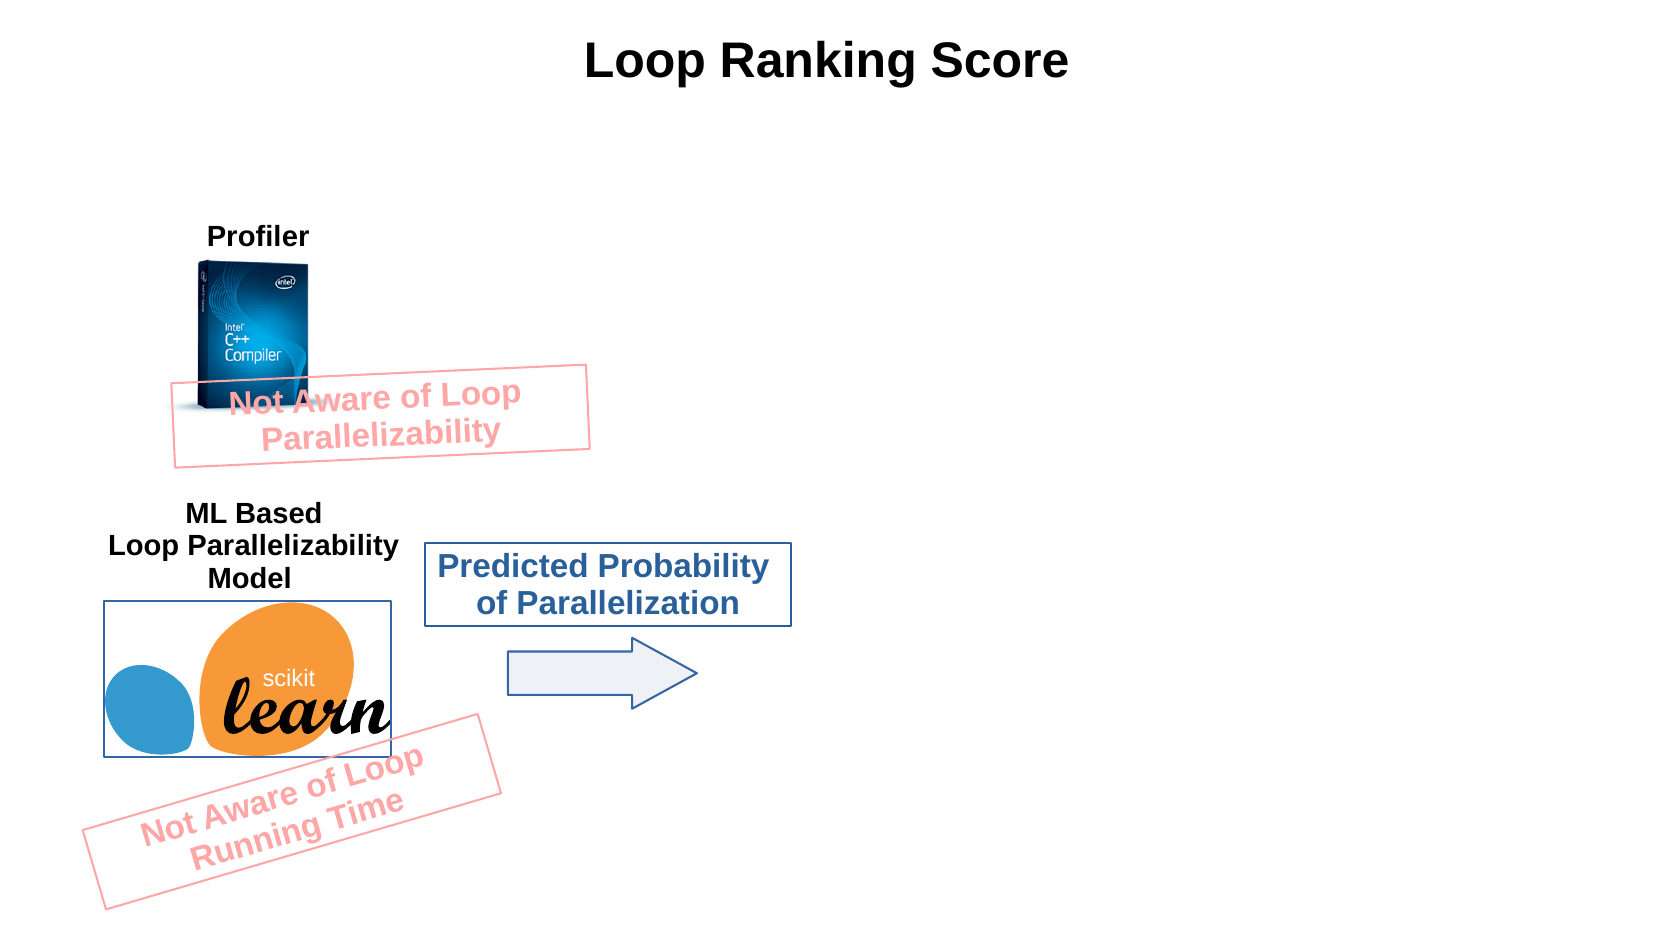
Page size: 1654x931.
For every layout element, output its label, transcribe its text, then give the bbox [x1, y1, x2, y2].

picture [264, 350, 269, 359]
text_box Loop Ranking Score [0, 2, 1654, 119]
picture [165, 259, 341, 414]
text_box ML Based Loop Parallelizability Model [82, 489, 426, 603]
text_box Profiler [187, 212, 330, 260]
text_box Not Aware of Loop Running Time [82, 713, 502, 910]
picture [225, 333, 232, 345]
picture [225, 349, 236, 361]
picture [239, 352, 244, 360]
text_box Predicted Probability of Parallelization [425, 543, 792, 626]
picture [105, 603, 390, 756]
picture [286, 372, 293, 378]
text_box [507, 637, 697, 709]
text_box Not Aware of Loop Parallelizability [171, 364, 590, 468]
picture [226, 325, 239, 330]
